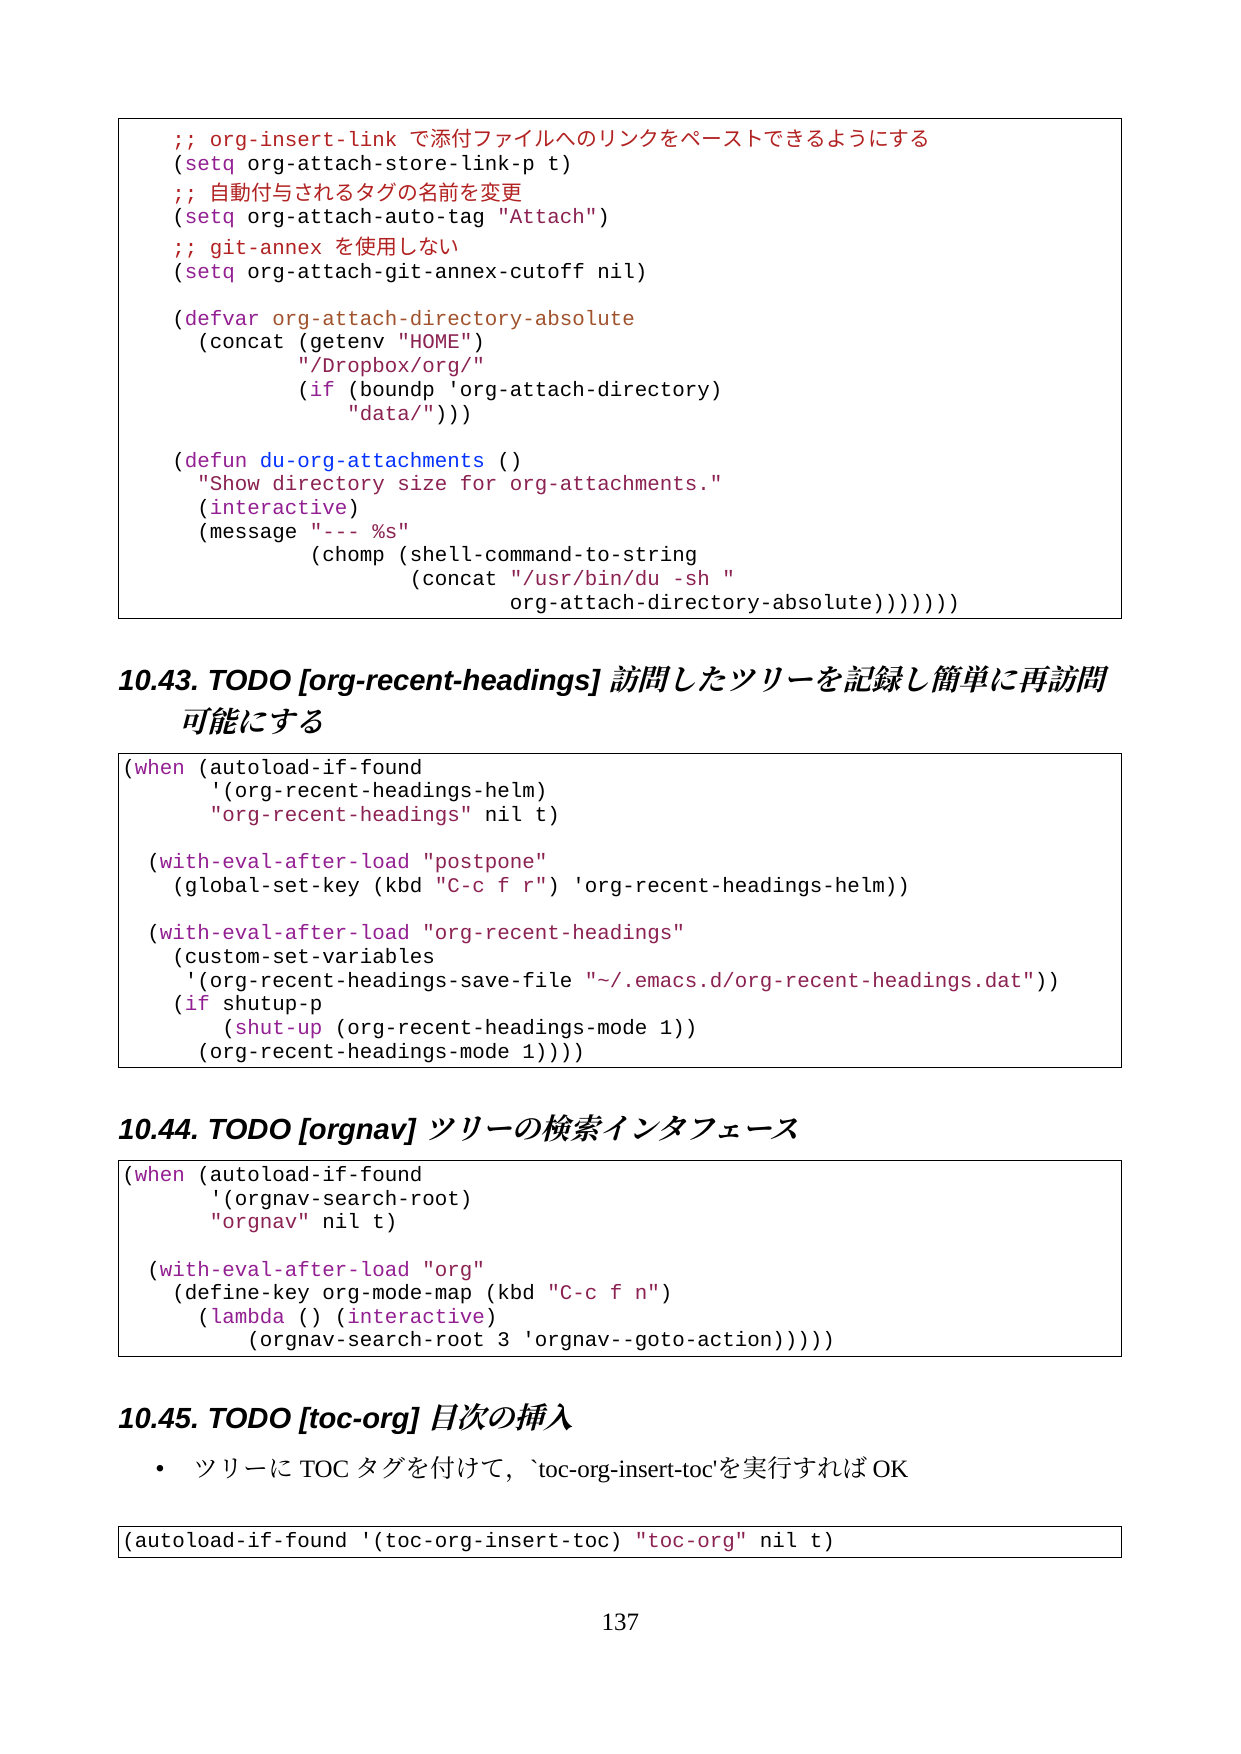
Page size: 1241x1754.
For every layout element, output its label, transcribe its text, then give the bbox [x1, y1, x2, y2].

text org-attach-directory-absolute))))))) [119, 588, 1121, 618]
text (with-eval-after-load "postpone" [119, 847, 1121, 871]
text "org-recent-headings" nil t) [119, 800, 1121, 824]
text '(orgnav-search-root) [119, 1184, 1121, 1207]
text "Show directory size for org-attachments." [119, 469, 1121, 493]
text (when (autoload-if-found [119, 1161, 1121, 1184]
text (defun du-org-attachments () [119, 446, 1121, 469]
text (custom-set-variables [119, 942, 1121, 966]
text ;; 自動付与されるタグの名前を変更 [119, 172, 1121, 203]
text (lambda () (interactive) [119, 1302, 1121, 1326]
text (define-key org-mode-map (kbd "C-c f n") [119, 1278, 1121, 1302]
text (interactive) [119, 493, 1121, 517]
text (concat "/usr/bin/du -sh " [119, 564, 1121, 588]
subtitle TODO [org-recent-headings] 訪問したツリーを記録し簡単に再訪問可能にする [118, 657, 1122, 740]
text (global-set-key (kbd "C-c f r") 'org-recent-headings-helm)) [119, 871, 1121, 895]
text '(org-recent-headings-helm) [119, 777, 1121, 800]
subtitle TODO [toc-org] 目次の挿入 [118, 1394, 1122, 1436]
text (if (boundp 'org-attach-directory) [119, 375, 1121, 398]
text ;; org-insert-link で添付ファイルへのリンクをペーストできるようにする [119, 119, 1121, 148]
text ;; git-annex を使用しない [119, 226, 1121, 257]
text (org-recent-headings-mode 1)))) [119, 1037, 1121, 1067]
text '(org-recent-headings-save-file "~/.emacs.d/org-recent-headings.dat")) [119, 966, 1121, 989]
text (message "--- %s" [119, 517, 1121, 540]
text "orgnav" nil t) [119, 1207, 1121, 1231]
text (when (autoload-if-found [119, 754, 1121, 777]
text (orgnav-search-root 3 'orgnav--goto-action))))) [119, 1326, 1121, 1356]
text (defvar org-attach-directory-absolute [119, 304, 1121, 328]
text (concat (getenv "HOME") [119, 328, 1121, 351]
text (shut-up (org-recent-headings-mode 1)) [119, 1013, 1121, 1037]
list ツリーに TOC タグを付けて，`toc-org-insert-toc'を実行すればOK [156, 1449, 1122, 1513]
text (with-eval-after-load "org" [119, 1254, 1121, 1278]
text (autoload-if-found '(toc-org-insert-toc) "toc-org" nil t) [119, 1527, 1121, 1557]
text "data/"))) [119, 398, 1121, 422]
text "/Dropbox/org/" [119, 351, 1121, 375]
subtitle TODO [orgnav] ツリーの検索インタフェース [118, 1106, 1122, 1147]
text (setq org-attach-auto-tag "Attach") [119, 203, 1121, 226]
text (setq org-attach-store-link-p t) [119, 148, 1121, 172]
text (with-eval-after-load "org-recent-headings" [119, 918, 1121, 942]
text (if shutup-p [119, 989, 1121, 1013]
text (setq org-attach-git-annex-cutoff nil) [119, 257, 1121, 280]
text (chomp (shell-command-to-string [119, 540, 1121, 564]
